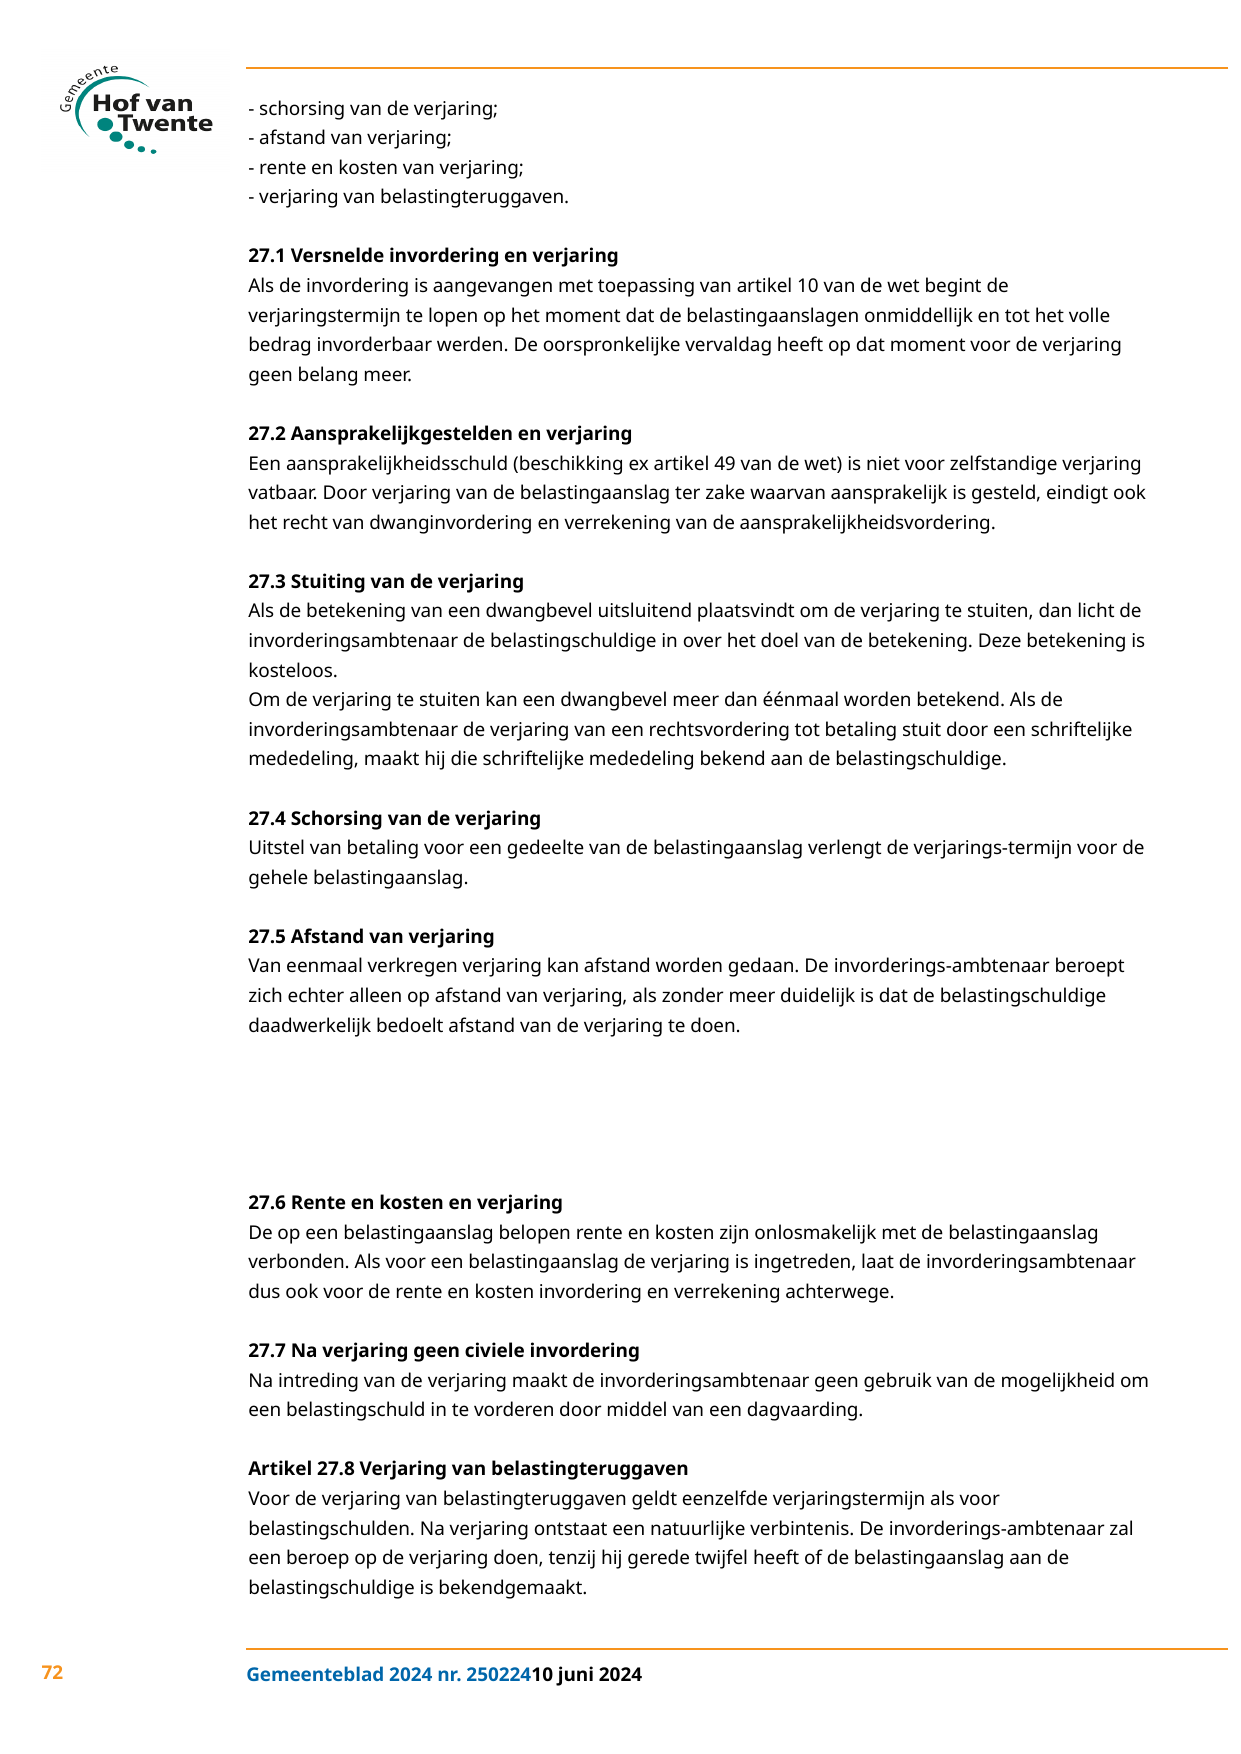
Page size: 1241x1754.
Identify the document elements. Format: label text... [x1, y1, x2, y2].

text 27.6 Rente en kosten en verjaring [248, 1189, 1152, 1215]
text Artikel 27.8 Verjaring van belastingteruggaven [248, 1456, 1152, 1481]
text - schorsing van de verjaring; [248, 95, 1152, 121]
text De op een belastingaanslag belopen rente en kosten zijn onlosmakelijk met de belastingaanslag verbonden. Als voor een belastingaanslag de verjaring is ingetreden, laat de invorderingsambtenaar dus ook voor de rente en kosten invordering en verrekening achterwege. [248, 1219, 1152, 1304]
text 27.2 Aansprakelijkgestelden en verjaring [248, 420, 1152, 446]
text Van eenmaal verkregen verjaring kan afstand worden gedaan. De invorderings-ambtenaar beroept zich echter alleen op afstand van verjaring, als zonder meer duidelijk is dat de belastingschuldige daadwerkelijk bedoelt afstand van de verjaring te doen. [248, 953, 1152, 1038]
text 27.4 Schorsing van de verjaring [248, 805, 1152, 831]
text - rente en kosten van verjaring; [248, 154, 1152, 180]
text Om de verjaring te stuiten kan een dwangbevel meer dan éénmaal worden betekend. Als de invorderingsambtenaar de verjaring van een rechtsvordering tot betaling stuit door een schriftelijke mededeling, maakt hij die schriftelijke mededeling bekend aan de belastingschuldige. [248, 686, 1152, 771]
text Uitstel van betaling voor een gedeelte van de belastingaanslag verlengt de verjarings-termijn voor de gehele belastingaanslag. [248, 834, 1152, 890]
text 27.5 Afstand van verjaring [248, 923, 1152, 949]
picture [41, 47, 231, 172]
text Na intreding van de verjaring maakt de invorderingsambtenaar geen gebruik van de mogelijkheid om een belastingschuld in te vorderen door middel van een dagvaarding. [248, 1367, 1152, 1422]
text 27.7 Na verjaring geen civiele invordering [248, 1337, 1152, 1363]
text Als de betekening van een dwangbevel uitsluitend plaatsvindt om de verjaring te stuiten, dan licht de invorderingsambtenaar de belastingschuldige in over het doel van de betekening. Deze betekening is kosteloos. [248, 598, 1152, 683]
text Als de invordering is aangevangen met toepassing van artikel 10 van de wet begint de verjaringstermijn te lopen op het moment dat de belastingaanslagen onmiddellijk en tot het volle bedrag invorderbaar werden. De oorspronkelijke vervaldag heeft op dat moment voor de verjaring geen belang meer. [248, 272, 1152, 387]
text Voor de verjaring van belastingteruggaven geldt eenzelfde verjaringstermijn als voor belastingschulden. Na verjaring ontstaat een natuurlijke verbintenis. De invorderings-ambtenaar zal een beroep op de verjaring doen, tenzij hij gerede twijfel heeft of de belastingaanslag aan de belastingschuldige is bekendgemaakt. [248, 1485, 1152, 1600]
text Een aansprakelijkheidsschuld (beschikking ex artikel 49 van de wet) is niet voor zelfstandige verjaring vatbaar. Door verjaring van de belastingaanslag ter zake waarvan aansprakelijk is gesteld, eindigt ook het recht van dwanginvordering en verrekening van de aansprakelijkheidsvordering. [248, 450, 1152, 535]
text - afstand van verjaring; [248, 124, 1152, 150]
text - verjaring van belastingteruggaven. [248, 183, 1152, 209]
text 27.1 Versnelde invordering en verjaring [248, 243, 1152, 268]
text 27.3 Stuiting van de verjaring [248, 568, 1152, 594]
